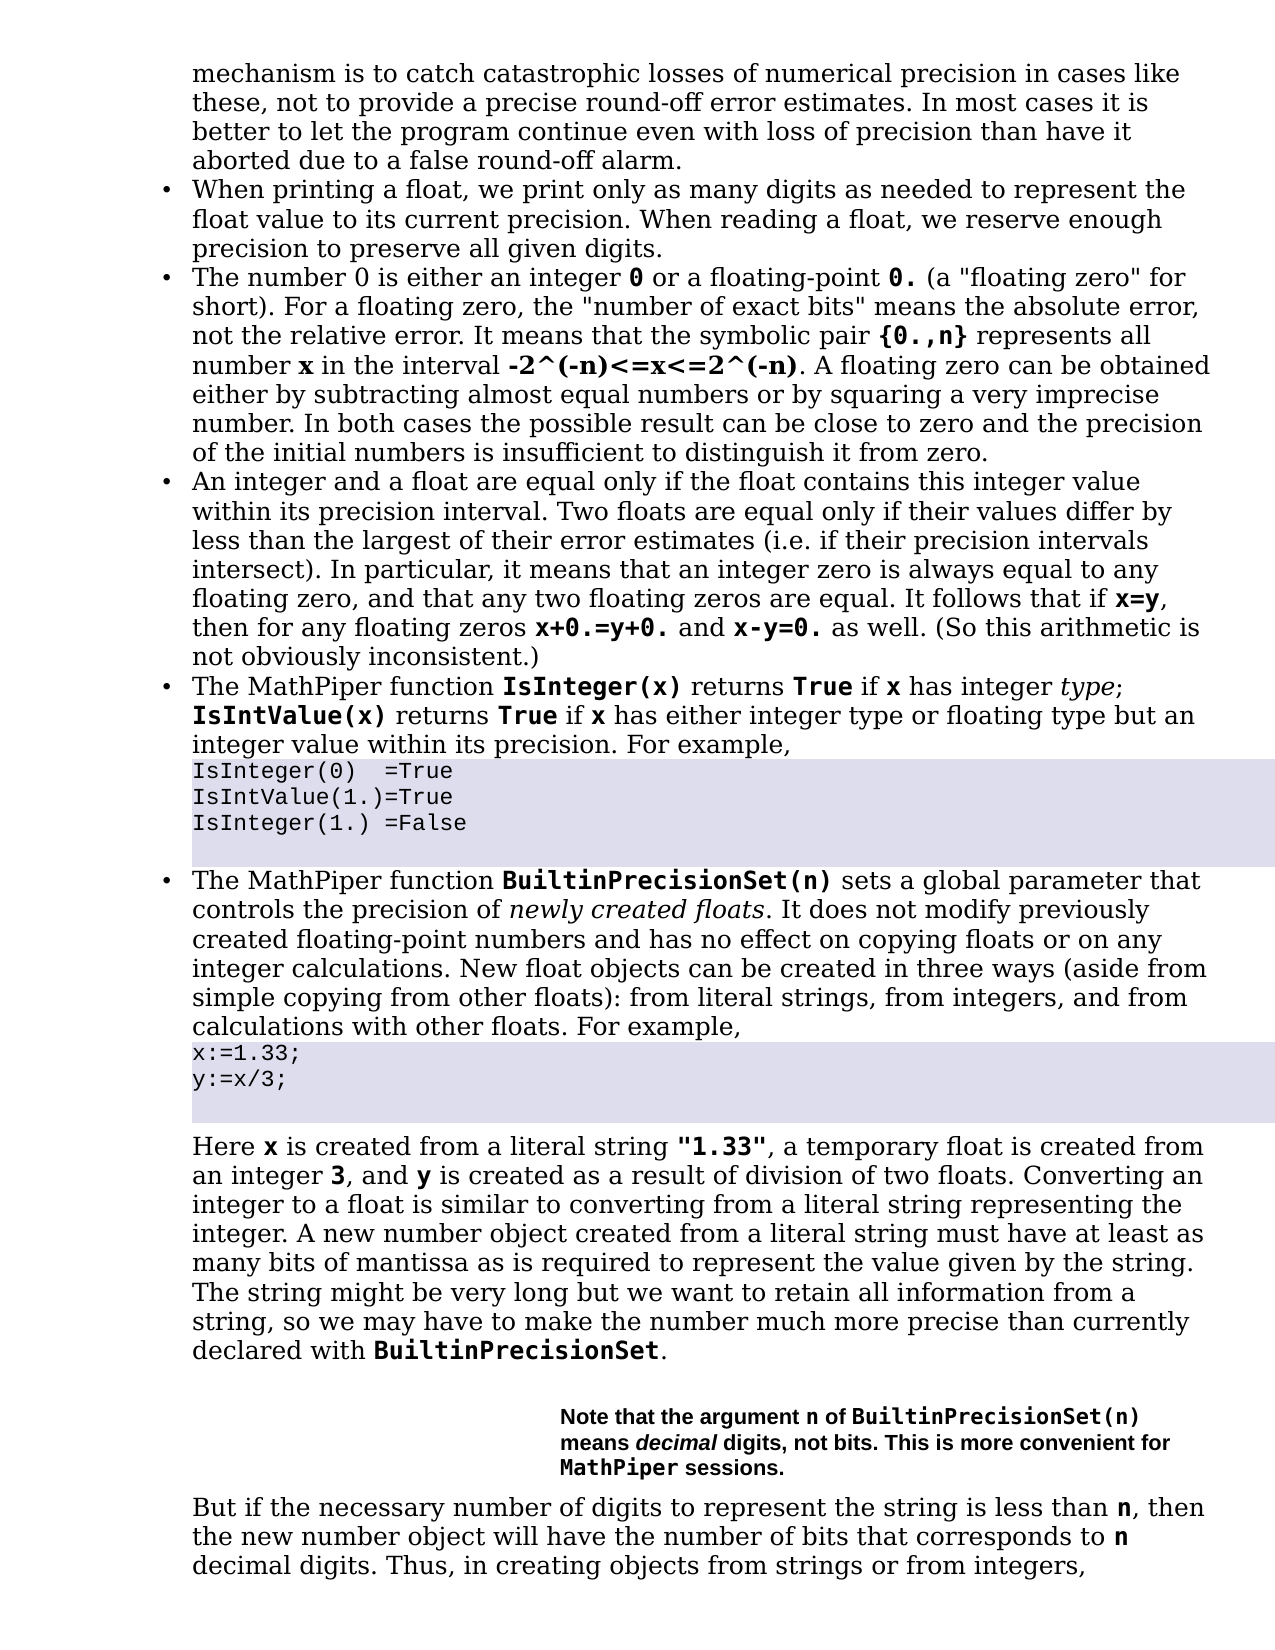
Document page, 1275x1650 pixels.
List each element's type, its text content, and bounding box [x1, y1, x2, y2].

list When printing a float, we print only as many digits as needed to represent the float value to its current precision. When reading a float, we reserve enough precision to preserve all given digits. [162, 176, 1216, 263]
list But if the necessary number of digits to represent the string is less than n, then the new number object will have the number of bits that corresponds to n decimal digits. Thus, in creating objects from strings or from integers, [162, 1493, 1216, 1580]
table_header x:=1.33; y:=x/3; [192, 1042, 1275, 1123]
list The MathPiper function IsInteger(x) returns True if x has integer type; IsIntValue(x) returns True if x has either integer type or floating type but an integer value within its precision. For example, [162, 672, 1216, 759]
list Here x is created from a literal string "1.33", a temporary float is created from an integer 3, and y is created as a result of division of two floats. Converting an integer to a float is similar to converting from a literal string representing the integer. A new number object created from a literal string must have at least as many bits of mantissa as is required to represent the value given by the string. The string might be very long but we want to retain all information from a string, so we may have to make the number much more precise than currently declared with BuiltinPrecisionSet. [162, 1132, 1216, 1365]
list An integer and a float are equal only if the float contains this integer value within its precision interval. Two floats are equal only if their values differ by less than the largest of their error estimates (i.e. if their precision intervals intersect). In particular, it means that an integer zero is always equal to any floating zero, and that any two floating zeros are equal. It follows that if x=y, then for any floating zeros x+0.=y+0. and x-y=0. as well. (So this arithmetic is not obviously inconsistent.) [162, 468, 1216, 672]
list mechanism is to catch catastrophic losses of numerical precision in cases like these, not to provide a precise round-off error estimates. In most cases it is better to let the program continue even with loss of precision than have it aborted due to a false round-off alarm. [162, 59, 1216, 176]
list The MathPiper function BuiltinPrecisionSet(n) sets a global parameter that controls the precision of newly created floats. It does not modify previously created floating-point numbers and has no effect on copying floats or on any integer calculations. New float objects can be created in three ways (aside from simple copying from other floats): from literal strings, from integers, and from calculations with other floats. For example, [162, 867, 1216, 1042]
subtitle Note that the argument n of BuiltinPrecisionSet(n) means decimal digits, not bits. This is more convenient for MathPiper sessions. [531, 1404, 1216, 1481]
table_header IsInteger(0) =True IsIntValue(1.)=True IsInteger(1.) =False [192, 759, 1275, 867]
list The number 0 is either an integer 0 or a floating-point 0. (a "floating zero" for short). For a floating zero, the "number of exact bits" means the absolute error, not the relative error. It means that the symbolic pair {0.,n} represents all number x in the interval -2^(-n)<=x<=2^(-n). A floating zero can be obtained either by subtracting almost equal numbers or by squaring a very imprecise number. In both cases the possible result can be close to zero and the precision of the initial numbers is insufficient to distinguish it from zero. [162, 263, 1216, 468]
